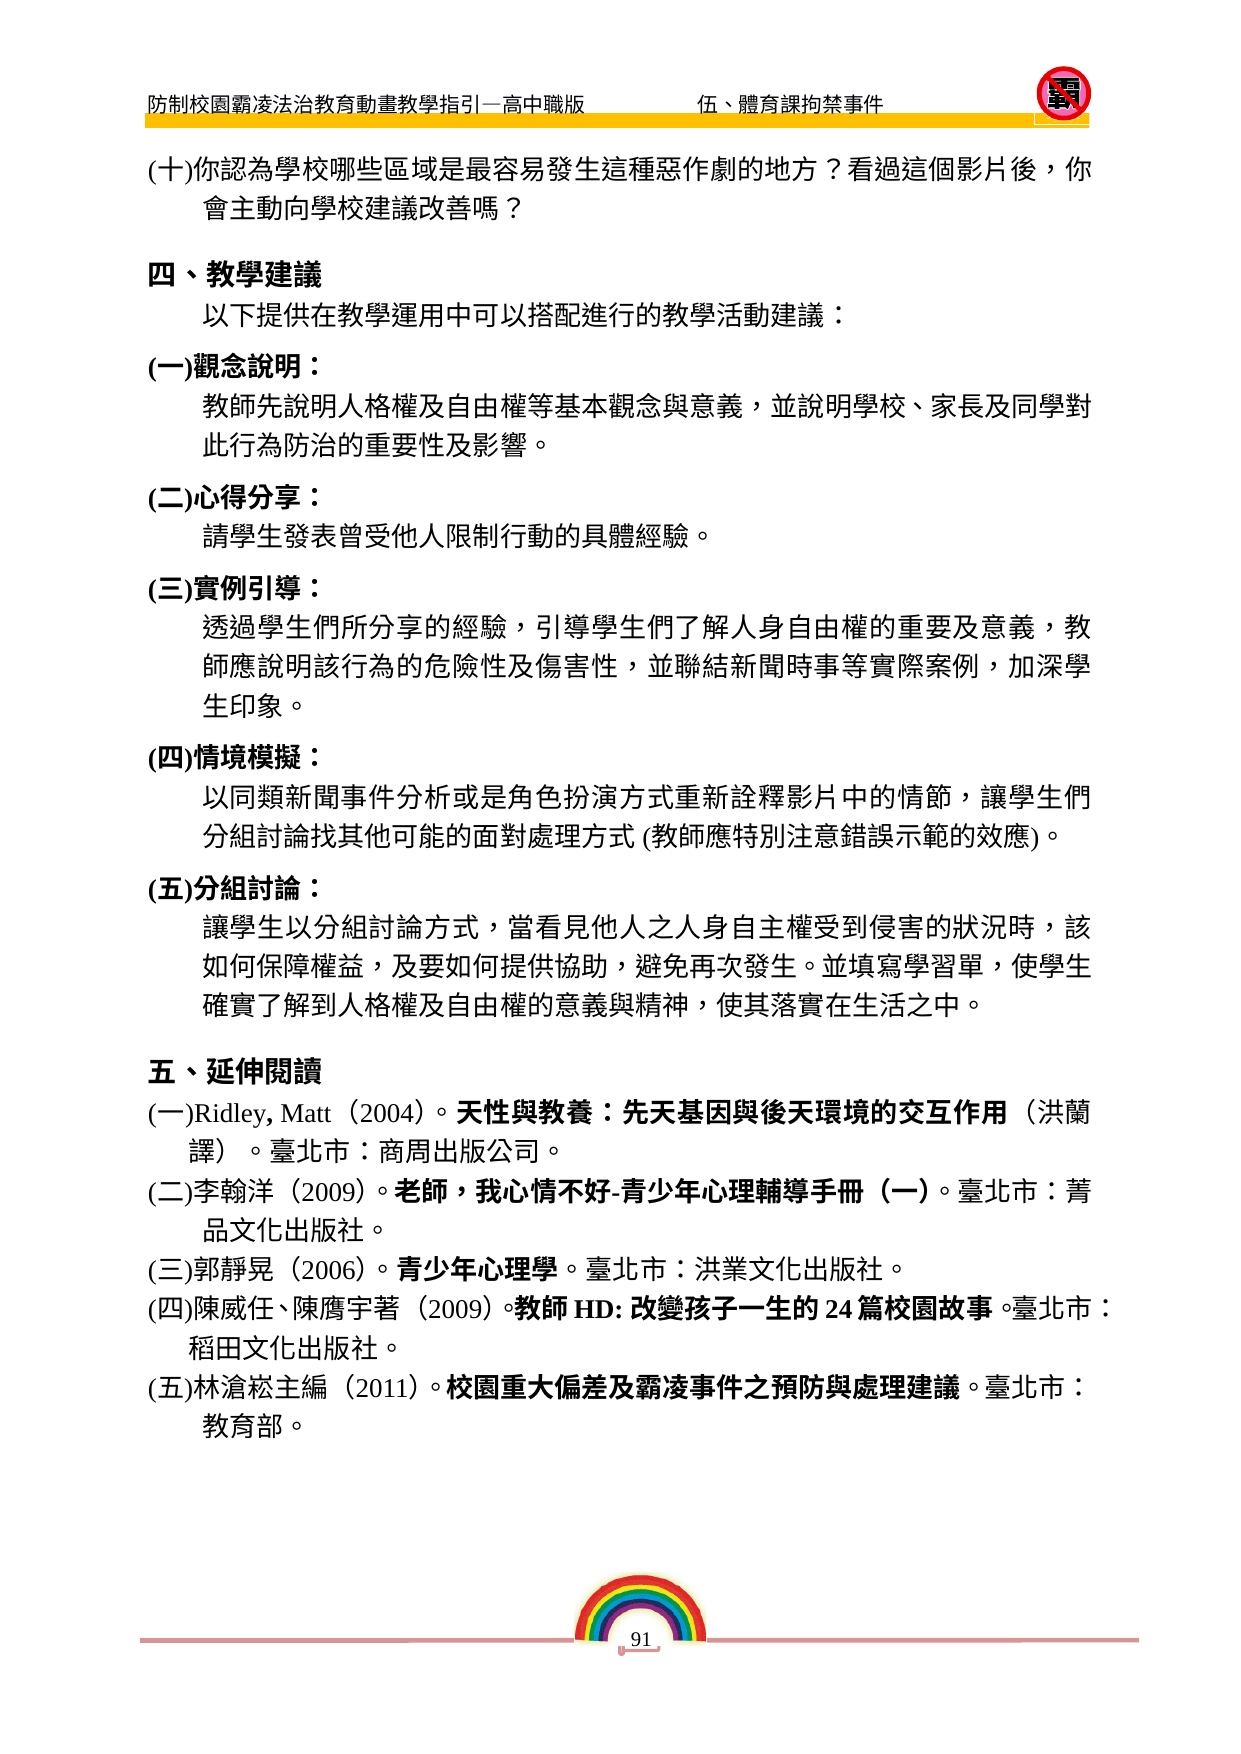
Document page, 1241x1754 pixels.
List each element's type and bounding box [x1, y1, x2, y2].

picture [574, 1572, 707, 1646]
picture [1034, 63, 1094, 67]
